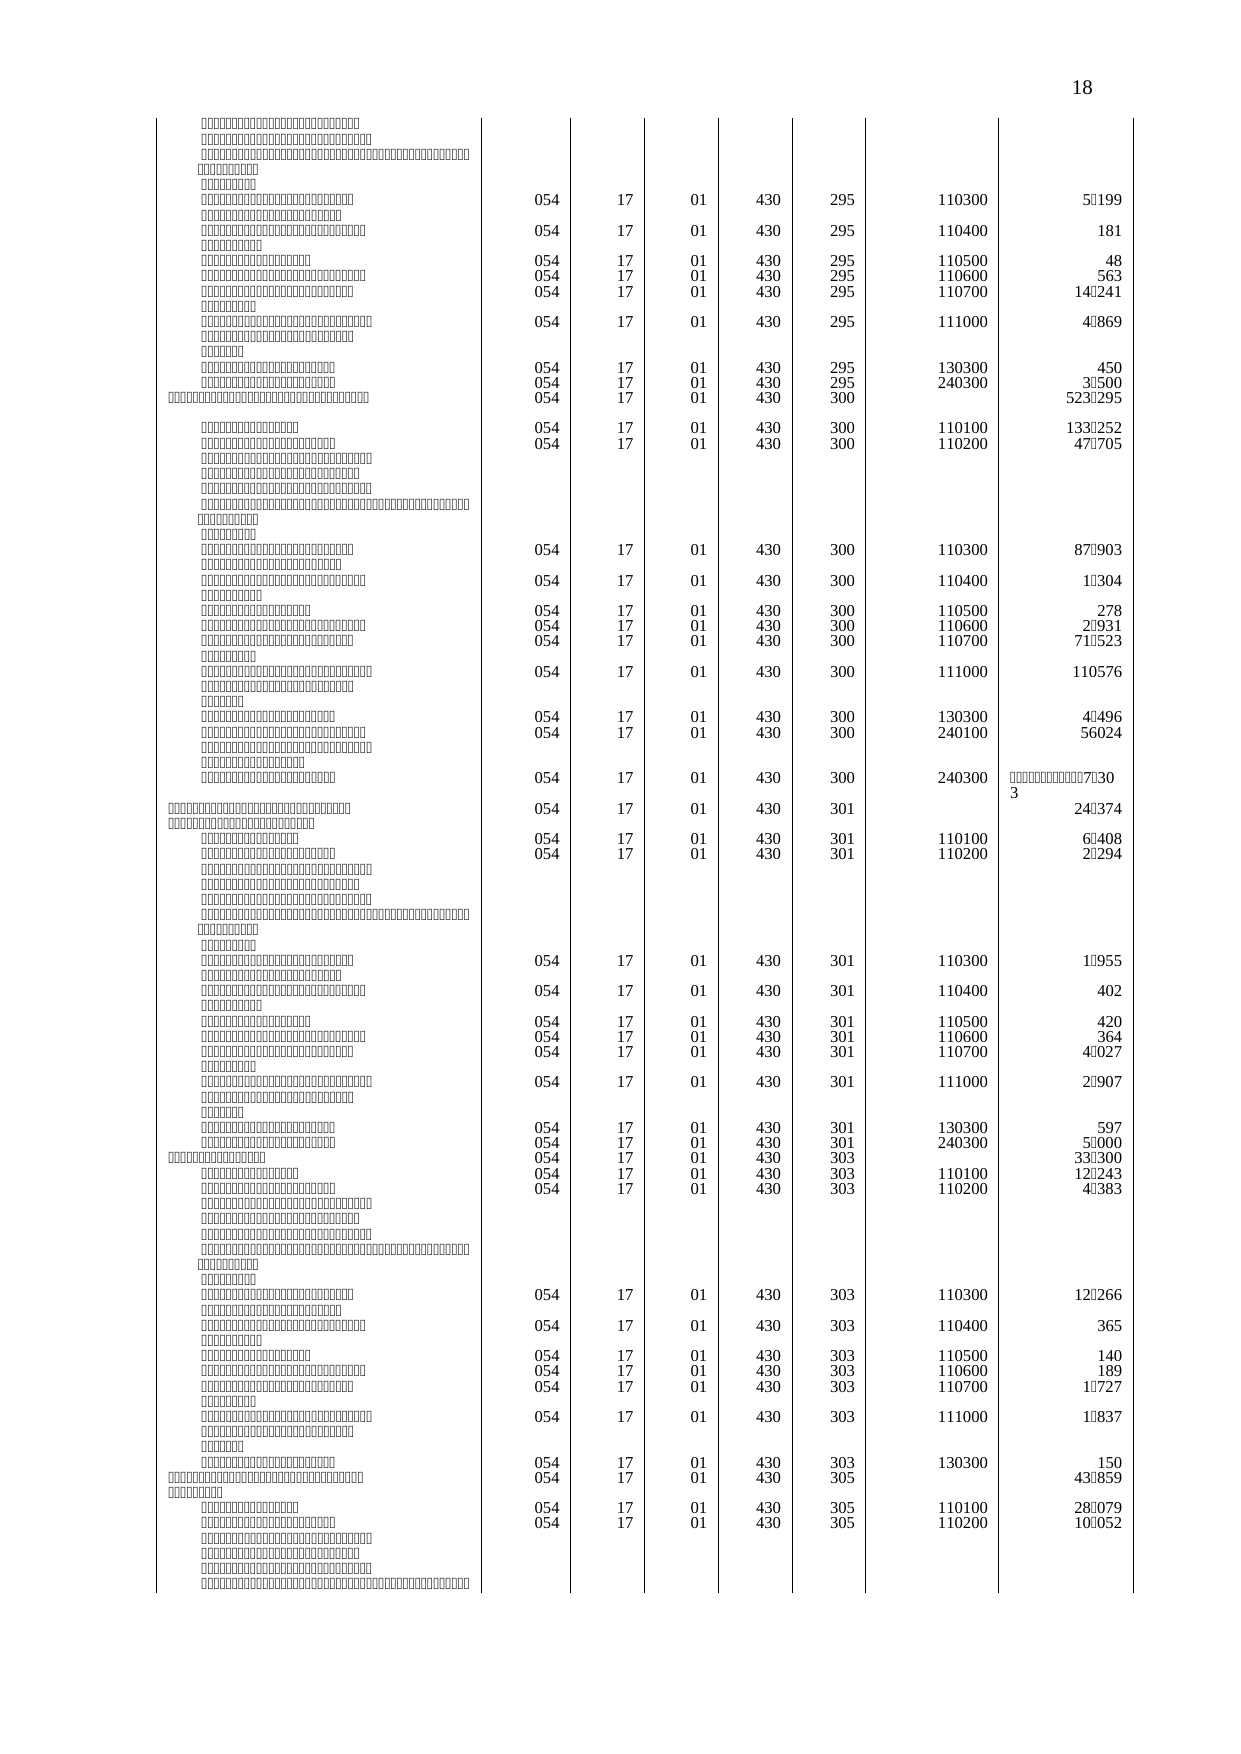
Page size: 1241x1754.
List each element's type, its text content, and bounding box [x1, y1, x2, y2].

table_cell  [482, 544, 570, 574]
table_cell  [999, 803, 1133, 833]
table_cell  [482, 1502, 570, 1517]
table_cell  [719, 955, 792, 985]
table_cell  [866, 635, 998, 666]
table_cell  [645, 635, 718, 666]
table_cell  [999, 1137, 1133, 1152]
table_cell  [719, 1517, 792, 1593]
table_cell  [482, 726, 570, 772]
table_cell [866, 1152, 998, 1167]
table_cell  [482, 1365, 570, 1380]
table_cell  [719, 635, 792, 666]
table_cell  [866, 985, 998, 1015]
table_cell  [482, 1046, 570, 1076]
table_cell  [571, 1168, 644, 1183]
table_cell  [571, 803, 644, 833]
table_cell  [157, 605, 481, 620]
table_cell  [571, 955, 644, 985]
table_cell  [793, 574, 865, 605]
table_cell  [793, 255, 865, 270]
table_cell  [999, 422, 1133, 437]
table_cell  [482, 316, 570, 361]
table_cell  [793, 1046, 865, 1076]
table_cell  [793, 1320, 865, 1350]
table_cell  [482, 422, 570, 437]
table_cell  [999, 361, 1133, 377]
table_cell  [571, 1137, 644, 1152]
table_cell  [482, 1168, 570, 1183]
table_cell  [866, 1031, 998, 1046]
table_cell  [719, 726, 792, 772]
table_cell  [482, 1031, 570, 1046]
table_cell  [482, 955, 570, 985]
table_cell  [999, 1183, 1133, 1289]
table_cell  [645, 848, 718, 954]
table_cell  [482, 285, 570, 316]
table_cell  [645, 1137, 718, 1152]
table_cell  [157, 1502, 481, 1517]
table_cell  [645, 1076, 718, 1122]
table_cell  [793, 848, 865, 954]
table_cell  [793, 711, 865, 726]
table_cell  [571, 1289, 644, 1319]
table_cell  [793, 1472, 865, 1502]
table_cell  [866, 1502, 998, 1517]
table_cell   [157, 1289, 481, 1319]
table_cell  [999, 635, 1133, 666]
table_cell  [999, 985, 1133, 1015]
table_cell  [645, 985, 718, 1015]
table_cell  [793, 270, 865, 285]
table_cell   [157, 574, 481, 605]
table_cell   [157, 544, 481, 574]
table_cell  [999, 285, 1133, 316]
table_cell  [571, 544, 644, 574]
table_cell  [793, 1517, 865, 1593]
table_cell  [719, 285, 792, 316]
table_cell  [645, 1046, 718, 1076]
table_cell  [157, 833, 481, 848]
table_cell   [157, 225, 481, 255]
table_cell  [645, 1350, 718, 1365]
table_cell  [719, 1046, 792, 1076]
table_cell  [719, 1152, 792, 1167]
table_cell  [645, 574, 718, 605]
table_cell  [645, 772, 718, 802]
table_cell  [645, 270, 718, 285]
table_cell  [645, 544, 718, 574]
table_cell  [157, 255, 481, 270]
table_cell  [866, 1183, 998, 1289]
table_cell  [719, 1502, 792, 1517]
table_cell  [482, 255, 570, 270]
table_cell  [866, 620, 998, 635]
table_cell  [719, 1122, 792, 1137]
table_cell  [571, 1502, 644, 1517]
table_cell   [157, 803, 481, 833]
table_cell  [719, 438, 792, 544]
table_cell  [645, 194, 718, 224]
table_cell  [645, 225, 718, 255]
table_cell  [482, 194, 570, 224]
table_cell  [793, 285, 865, 316]
table_cell  [793, 1015, 865, 1031]
table_cell  [999, 1517, 1133, 1593]
table_cell  [866, 316, 998, 361]
table_cell  [482, 833, 570, 848]
table_cell  [866, 605, 998, 620]
table_cell  [719, 194, 792, 224]
table_cell  [866, 1289, 998, 1319]
table_cell  [866, 225, 998, 255]
table_cell  [482, 438, 570, 544]
table_cell  [645, 422, 718, 437]
table_cell  [793, 772, 865, 802]
table_cell  [999, 1031, 1133, 1046]
table_cell  [571, 1365, 644, 1380]
table_cell  [719, 833, 792, 848]
table_cell  [157, 772, 481, 802]
table_cell  [866, 1122, 998, 1137]
table_cell  [793, 422, 865, 437]
table_cell  [157, 1350, 481, 1365]
table_cell  [793, 803, 865, 833]
table_cell  [645, 438, 718, 544]
table_cell [866, 118, 998, 194]
table_cell  [866, 255, 998, 270]
table_cell  [571, 605, 644, 620]
table_cell  [571, 1411, 644, 1456]
table_cell  [719, 255, 792, 270]
table_cell  [571, 1456, 644, 1472]
table_cell  [719, 985, 792, 1015]
table_cell  [571, 1152, 644, 1167]
table_cell    [157, 316, 481, 361]
table_cell  [571, 316, 644, 361]
table_cell  [999, 1502, 1133, 1517]
table_cell   [157, 1320, 481, 1350]
table_cell  [719, 848, 792, 954]
table_cell [866, 1472, 998, 1502]
table_cell  [866, 1380, 998, 1411]
table_cell  [645, 1183, 718, 1289]
table_cell  [866, 1456, 998, 1472]
table_cell  [999, 544, 1133, 574]
table_cell  [571, 635, 644, 666]
table_cell  [719, 666, 792, 711]
table_cell [645, 118, 718, 194]
table_cell  [866, 955, 998, 985]
table_cell  [482, 605, 570, 620]
table_cell  [482, 574, 570, 605]
table_cell  [571, 194, 644, 224]
table_cell  [999, 833, 1133, 848]
table_cell  [719, 620, 792, 635]
table_cell  [719, 1350, 792, 1365]
table_cell  [866, 1076, 998, 1122]
table_cell  [482, 1137, 570, 1152]
table_cell  [482, 1320, 570, 1350]
table_cell  [482, 848, 570, 954]
table_cell  [645, 316, 718, 361]
table_cell  [719, 316, 792, 361]
table_cell  [719, 1168, 792, 1183]
table_cell  [793, 666, 865, 711]
table_cell  [866, 544, 998, 574]
table_cell  [482, 1472, 570, 1502]
table_cell  [645, 1472, 718, 1502]
table_cell  [999, 1350, 1133, 1365]
table_cell  [645, 955, 718, 985]
table_cell  [999, 316, 1133, 361]
table_cell  [645, 255, 718, 270]
table_cell [571, 118, 644, 194]
table_cell  [719, 574, 792, 605]
table_cell  [866, 574, 998, 605]
table_cell  [793, 1365, 865, 1380]
table_cell  [719, 803, 792, 833]
table_cell  [999, 605, 1133, 620]
table_cell  [866, 270, 998, 285]
table_cell  [571, 666, 644, 711]
table_cell  [999, 1320, 1133, 1350]
table_cell  [645, 605, 718, 620]
table_cell  [719, 1472, 792, 1502]
table_cell  [571, 620, 644, 635]
table_cell  [999, 255, 1133, 270]
table_cell  [482, 392, 570, 422]
table_cell  [999, 1015, 1133, 1031]
table_cell [719, 118, 792, 194]
table_cell  [719, 422, 792, 437]
table_cell  [482, 1015, 570, 1031]
table_cell  [999, 1380, 1133, 1411]
table_cell  [999, 711, 1133, 726]
table_cell  [571, 1517, 644, 1593]
table_cell  [793, 1137, 865, 1152]
table_cell  [157, 392, 481, 422]
table_cell  [571, 270, 644, 285]
table_cell  [866, 1517, 998, 1593]
table_cell     [157, 118, 481, 194]
table_cell  [793, 194, 865, 224]
table_cell  [571, 772, 644, 802]
table_cell  [999, 726, 1133, 772]
table_cell  [645, 377, 718, 392]
table_cell  [482, 1183, 570, 1289]
table_cell    [157, 666, 481, 711]
table_cell  [866, 1320, 998, 1350]
table_cell  [571, 225, 644, 255]
table_cell  [645, 1015, 718, 1031]
table_cell  [793, 1168, 865, 1183]
table_cell  [999, 225, 1133, 255]
table_cell  [645, 1031, 718, 1046]
table_cell  [793, 1031, 865, 1046]
table_cell  [157, 361, 481, 377]
table_cell [482, 118, 570, 194]
table_cell  [719, 1289, 792, 1319]
table_cell  [645, 392, 718, 422]
table_cell  [719, 270, 792, 285]
table_cell  [793, 1350, 865, 1365]
table_cell  [866, 377, 998, 392]
table_cell  [482, 1076, 570, 1122]
table_cell  [482, 1380, 570, 1411]
table_cell  [157, 1456, 481, 1472]
table_cell  [571, 1350, 644, 1365]
table_cell  [645, 361, 718, 377]
table_cell  [157, 1168, 481, 1183]
table_cell  [999, 1365, 1133, 1380]
table_cell  [645, 833, 718, 848]
table_cell  [482, 1289, 570, 1319]
table_cell  [719, 1137, 792, 1152]
table_cell  [793, 833, 865, 848]
table_cell  [793, 635, 865, 666]
table_cell  [157, 1015, 481, 1031]
table_cell  [571, 848, 644, 954]
table_cell  [866, 1046, 998, 1076]
table_cell  [866, 1015, 998, 1031]
table_cell  [719, 1183, 792, 1289]
table_cell  [793, 985, 865, 1015]
table_cell  [645, 1168, 718, 1183]
table_cell  [571, 1046, 644, 1076]
table_cell  [866, 1365, 998, 1380]
table_cell  [482, 1411, 570, 1456]
table_cell  [482, 377, 570, 392]
table_cell  [482, 803, 570, 833]
table_cell  [999, 955, 1133, 985]
table_cell  [719, 1456, 792, 1472]
table_cell  [999, 1472, 1133, 1502]
table_cell  [645, 1380, 718, 1411]
table_cell  [571, 1380, 644, 1411]
table_cell  [482, 270, 570, 285]
table_cell   [157, 1046, 481, 1076]
table_cell  [645, 711, 718, 726]
table_cell  [645, 620, 718, 635]
table_cell [866, 392, 998, 422]
table_cell  [999, 1411, 1133, 1456]
table_cell  [571, 285, 644, 316]
table_cell  [719, 1380, 792, 1411]
table_cell  [999, 1456, 1133, 1472]
table_cell  [866, 726, 998, 772]
table_cell    [157, 1411, 481, 1456]
table_cell  [793, 392, 865, 422]
table_cell  [571, 377, 644, 392]
table_cell  [866, 833, 998, 848]
table_cell   [157, 1472, 481, 1502]
table_cell  [571, 985, 644, 1015]
table_cell  [645, 1456, 718, 1472]
table_cell  [793, 1076, 865, 1122]
table_cell  [571, 1183, 644, 1289]
table_cell  [645, 803, 718, 833]
table_cell  [645, 1289, 718, 1319]
table_cell  [645, 1365, 718, 1380]
table_cell  [999, 1076, 1133, 1122]
table_cell  [793, 438, 865, 544]
table_cell  [571, 422, 644, 437]
table_cell  [866, 438, 998, 544]
table_cell  [645, 285, 718, 316]
table_cell  [999, 1168, 1133, 1183]
table_cell [793, 118, 865, 194]
table_cell  [866, 422, 998, 437]
table_cell  [571, 574, 644, 605]
table_cell  [999, 1046, 1133, 1076]
table_cell  [482, 1456, 570, 1472]
table_cell  [645, 1122, 718, 1137]
table_cell  [793, 1502, 865, 1517]
table_cell  [999, 1122, 1133, 1137]
table_cell  [645, 1411, 718, 1456]
table_cell  [157, 377, 481, 392]
table_cell  [719, 1365, 792, 1380]
table_cell  [482, 1152, 570, 1167]
table_cell  [793, 1456, 865, 1472]
table_cell  [793, 377, 865, 392]
table_cell  [793, 361, 865, 377]
table_cell  [793, 1380, 865, 1411]
table_cell  [866, 1137, 998, 1152]
table_cell  [866, 1350, 998, 1365]
table_cell      [157, 1517, 481, 1593]
table_cell  [793, 316, 865, 361]
table_cell  [793, 225, 865, 255]
table_cell  [719, 711, 792, 726]
table_cell  [482, 666, 570, 711]
table_cell       [157, 1183, 481, 1289]
table_cell   [157, 194, 481, 224]
table_cell  [157, 1031, 481, 1046]
table_cell  [157, 1152, 481, 1167]
table_cell  [482, 361, 570, 377]
table_cell  [571, 1015, 644, 1031]
table_cell  [999, 194, 1133, 224]
table_cell  [157, 270, 481, 285]
table_cell  [999, 772, 1133, 802]
table_cell  [719, 361, 792, 377]
table_cell  [571, 361, 644, 377]
table_cell  [719, 225, 792, 255]
table_cell  [866, 361, 998, 377]
table_cell  [571, 711, 644, 726]
table_cell  [482, 711, 570, 726]
table_cell  [719, 392, 792, 422]
table_cell  [482, 985, 570, 1015]
table_cell  [571, 1031, 644, 1046]
table_cell  [999, 620, 1133, 635]
table_cell  [866, 1411, 998, 1456]
table_cell  [482, 620, 570, 635]
table_cell  [645, 726, 718, 772]
table_cell  [719, 1411, 792, 1456]
table_cell [999, 118, 1133, 194]
table_cell  [571, 726, 644, 772]
table_cell       [157, 438, 481, 544]
table_cell  [571, 392, 644, 422]
table_cell  [482, 1350, 570, 1365]
table_cell  [719, 1015, 792, 1031]
table_cell  [999, 848, 1133, 954]
table_cell   [157, 285, 481, 316]
table_cell  [866, 285, 998, 316]
table_cell  [866, 711, 998, 726]
table_cell  [866, 194, 998, 224]
table_cell  [793, 620, 865, 635]
table_cell  [482, 225, 570, 255]
table_cell  [999, 1289, 1133, 1319]
table_cell   [157, 1380, 481, 1411]
table_cell  [793, 1183, 865, 1289]
table_cell  [793, 1411, 865, 1456]
table_cell  [793, 955, 865, 985]
table_cell  [719, 1320, 792, 1350]
table_cell  [571, 438, 644, 544]
table_cell  [999, 270, 1133, 285]
table_cell   [157, 955, 481, 985]
table_cell  [719, 605, 792, 620]
table_cell  [719, 544, 792, 574]
table_cell  [482, 772, 570, 802]
table_cell  [482, 1517, 570, 1593]
table_cell  [719, 1031, 792, 1046]
table_cell [866, 803, 998, 833]
table_cell  [645, 1152, 718, 1167]
table_cell  [793, 605, 865, 620]
table_cell  [866, 848, 998, 954]
table_cell  [571, 833, 644, 848]
table_cell  [866, 1168, 998, 1183]
table_cell  [157, 1122, 481, 1137]
table_cell  [719, 772, 792, 802]
table_cell  [999, 666, 1133, 711]
table_cell  [157, 1137, 481, 1152]
table_cell  [866, 666, 998, 711]
table_cell  [482, 1122, 570, 1137]
table_cell       [157, 848, 481, 954]
table_cell    [157, 1076, 481, 1122]
table_cell  [571, 255, 644, 270]
table_cell  [793, 1289, 865, 1319]
table_cell  [571, 1076, 644, 1122]
table_cell  [645, 666, 718, 711]
table_cell  [645, 1320, 718, 1350]
table_cell  [793, 1122, 865, 1137]
table_cell    [157, 726, 481, 772]
table_cell  [571, 1472, 644, 1502]
table_cell  [157, 620, 481, 635]
table_cell  [645, 1517, 718, 1593]
table_cell  [793, 726, 865, 772]
table_cell  [571, 1122, 644, 1137]
table_cell  [999, 1152, 1133, 1167]
table_cell  [793, 544, 865, 574]
table_cell  [999, 574, 1133, 605]
table_cell  [645, 1502, 718, 1517]
table_cell  [719, 377, 792, 392]
table_cell   [157, 635, 481, 666]
table_cell  [999, 438, 1133, 544]
table_cell  [482, 635, 570, 666]
table_cell  [157, 711, 481, 726]
table_cell  [157, 1365, 481, 1380]
table_cell  [793, 1152, 865, 1167]
table_cell  [719, 1076, 792, 1122]
table_cell  [571, 1320, 644, 1350]
table_cell  [999, 392, 1133, 422]
table_cell  [999, 377, 1133, 392]
table_cell  [157, 422, 481, 437]
table_cell   [157, 985, 481, 1015]
table_cell  [866, 772, 998, 802]
